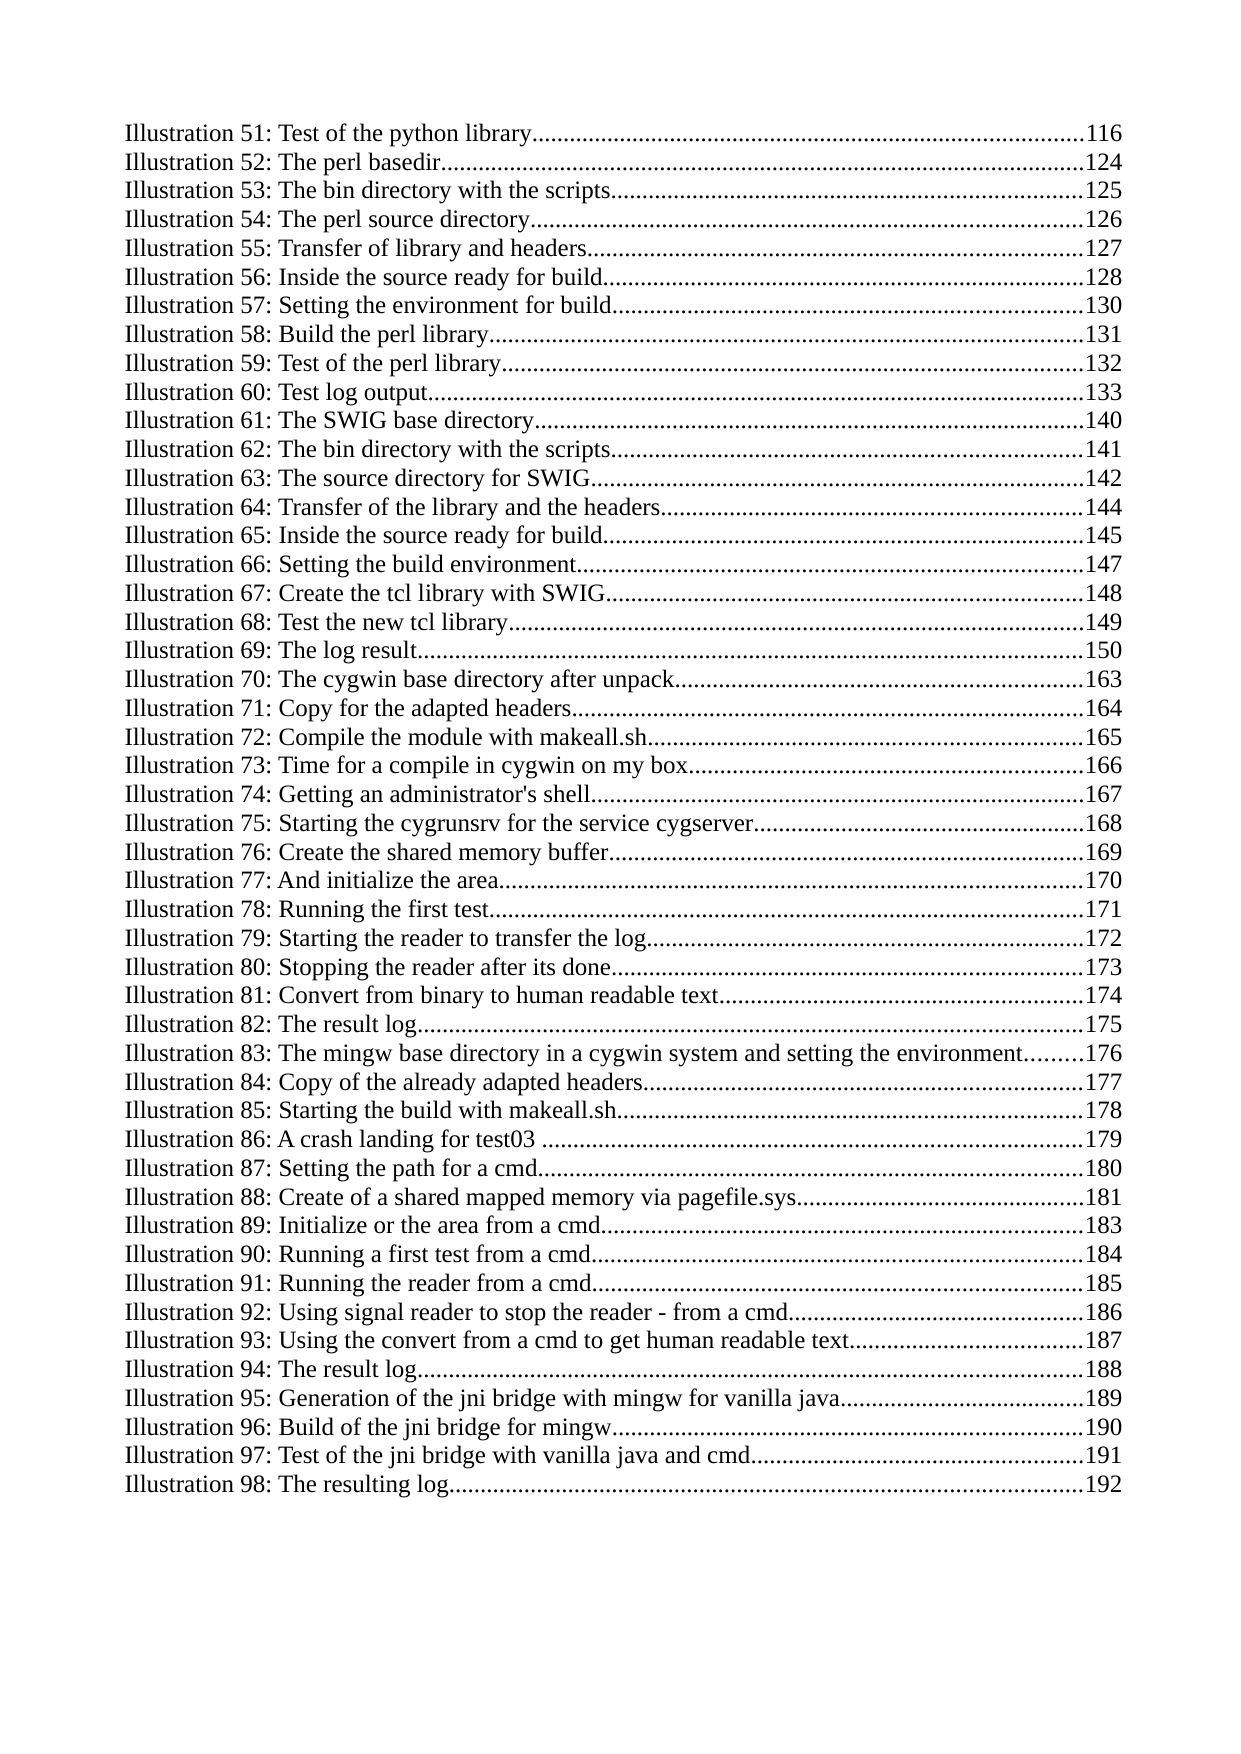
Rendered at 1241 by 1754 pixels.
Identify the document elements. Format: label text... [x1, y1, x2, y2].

text Illustration 74: Getting an administrator's shell 167 [118, 779, 1122, 808]
text Illustration 97: Test of the jni bridge with vanilla java and cmd 191 [118, 1441, 1122, 1469]
text Illustration 93: Using the convert from a cmd to get human readable text 187 [118, 1326, 1122, 1354]
text Illustration 70: The cygwin base directory after unpack 163 [118, 664, 1122, 693]
text Illustration 64: Transfer of the library and the headers 144 [118, 492, 1122, 521]
text Illustration 59: Test of the perl library 132 [118, 348, 1122, 377]
text Illustration 88: Create of a shared mapped memory via pagefile.sys 181 [118, 1182, 1122, 1211]
text Illustration 69: The log result 150 [118, 636, 1122, 664]
text Illustration 57: Setting the environment for build 130 [118, 291, 1122, 319]
text Illustration 71: Copy for the adapted headers. 164 [118, 693, 1122, 722]
text Illustration 80: Stopping the reader after its done. 173 [118, 952, 1122, 981]
text Illustration 53: The bin directory with the scripts 125 [118, 176, 1122, 204]
text Illustration 79: Starting the reader to transfer the log 172 [118, 923, 1122, 952]
text Illustration 63: The source directory for SWIG 142 [118, 463, 1122, 492]
text Illustration 68: Test the new tcl library 149 [118, 607, 1122, 636]
text Illustration 67: Create the tcl library with SWIG 148 [118, 578, 1122, 607]
text Illustration 58: Build the perl library 131 [118, 319, 1122, 348]
text Illustration 94: The result log 188 [118, 1354, 1122, 1383]
text Illustration 91: Running the reader from a cmd 185 [118, 1268, 1122, 1297]
text Illustration 66: Setting the build environment 147 [118, 549, 1122, 578]
text Illustration 96: Build of the jni bridge for mingw 190 [118, 1412, 1122, 1441]
text Illustration 60: Test log output 133 [118, 377, 1122, 406]
text Illustration 65: Inside the source ready for build 145 [118, 521, 1122, 549]
text Illustration 95: Generation of the jni bridge with mingw for vanilla java 189 [118, 1383, 1122, 1412]
text Illustration 86: A crash landing for test03 .... 179 [118, 1124, 1122, 1153]
text Illustration 51: Test of the python library 116 [118, 118, 1122, 147]
text Illustration 52: The perl basedir 124 [118, 147, 1122, 176]
text Illustration 98: The resulting log 192 [118, 1469, 1122, 1498]
text Illustration 82: The result log 175 [118, 1009, 1122, 1038]
text Illustration 81: Convert from binary to human readable text 174 [118, 981, 1122, 1009]
text Illustration 78: Running the first test 171 [118, 894, 1122, 923]
text Illustration 62: The bin directory with the scripts 141 [118, 434, 1122, 463]
text Illustration 90: Running a first test from a cmd 184 [118, 1239, 1122, 1268]
text Illustration 92: Using signal reader to stop the reader - from a cmd 186 [118, 1297, 1122, 1326]
text Illustration 77: And initialize the area 170 [118, 866, 1122, 894]
text Illustration 76: Create the shared memory buffer 169 [118, 837, 1122, 866]
text Illustration 89: Initialize or the area from a cmd 183 [118, 1211, 1122, 1239]
text Illustration 54: The perl source directory 126 [118, 204, 1122, 233]
text Illustration 75: Starting the cygrunsrv for the service cygserver 168 [118, 808, 1122, 837]
text Illustration 61: The SWIG base directory 140 [118, 406, 1122, 434]
text Illustration 72: Compile the module with makeall.sh 165 [118, 722, 1122, 751]
text Illustration 85: Starting the build with makeall.sh 178 [118, 1096, 1122, 1124]
text Illustration 87: Setting the path for a cmd 180 [118, 1153, 1122, 1182]
text Illustration 56: Inside the source ready for build 128 [118, 262, 1122, 291]
text Illustration 73: Time for a compile in cygwin on my box 166 [118, 751, 1122, 779]
text Illustration 55: Transfer of library and headers 127 [118, 233, 1122, 262]
text Illustration 83: The mingw base directory in a cygwin system and setting the environment 176 [118, 1038, 1122, 1067]
text Illustration 84: Copy of the already adapted headers 177 [118, 1067, 1122, 1096]
